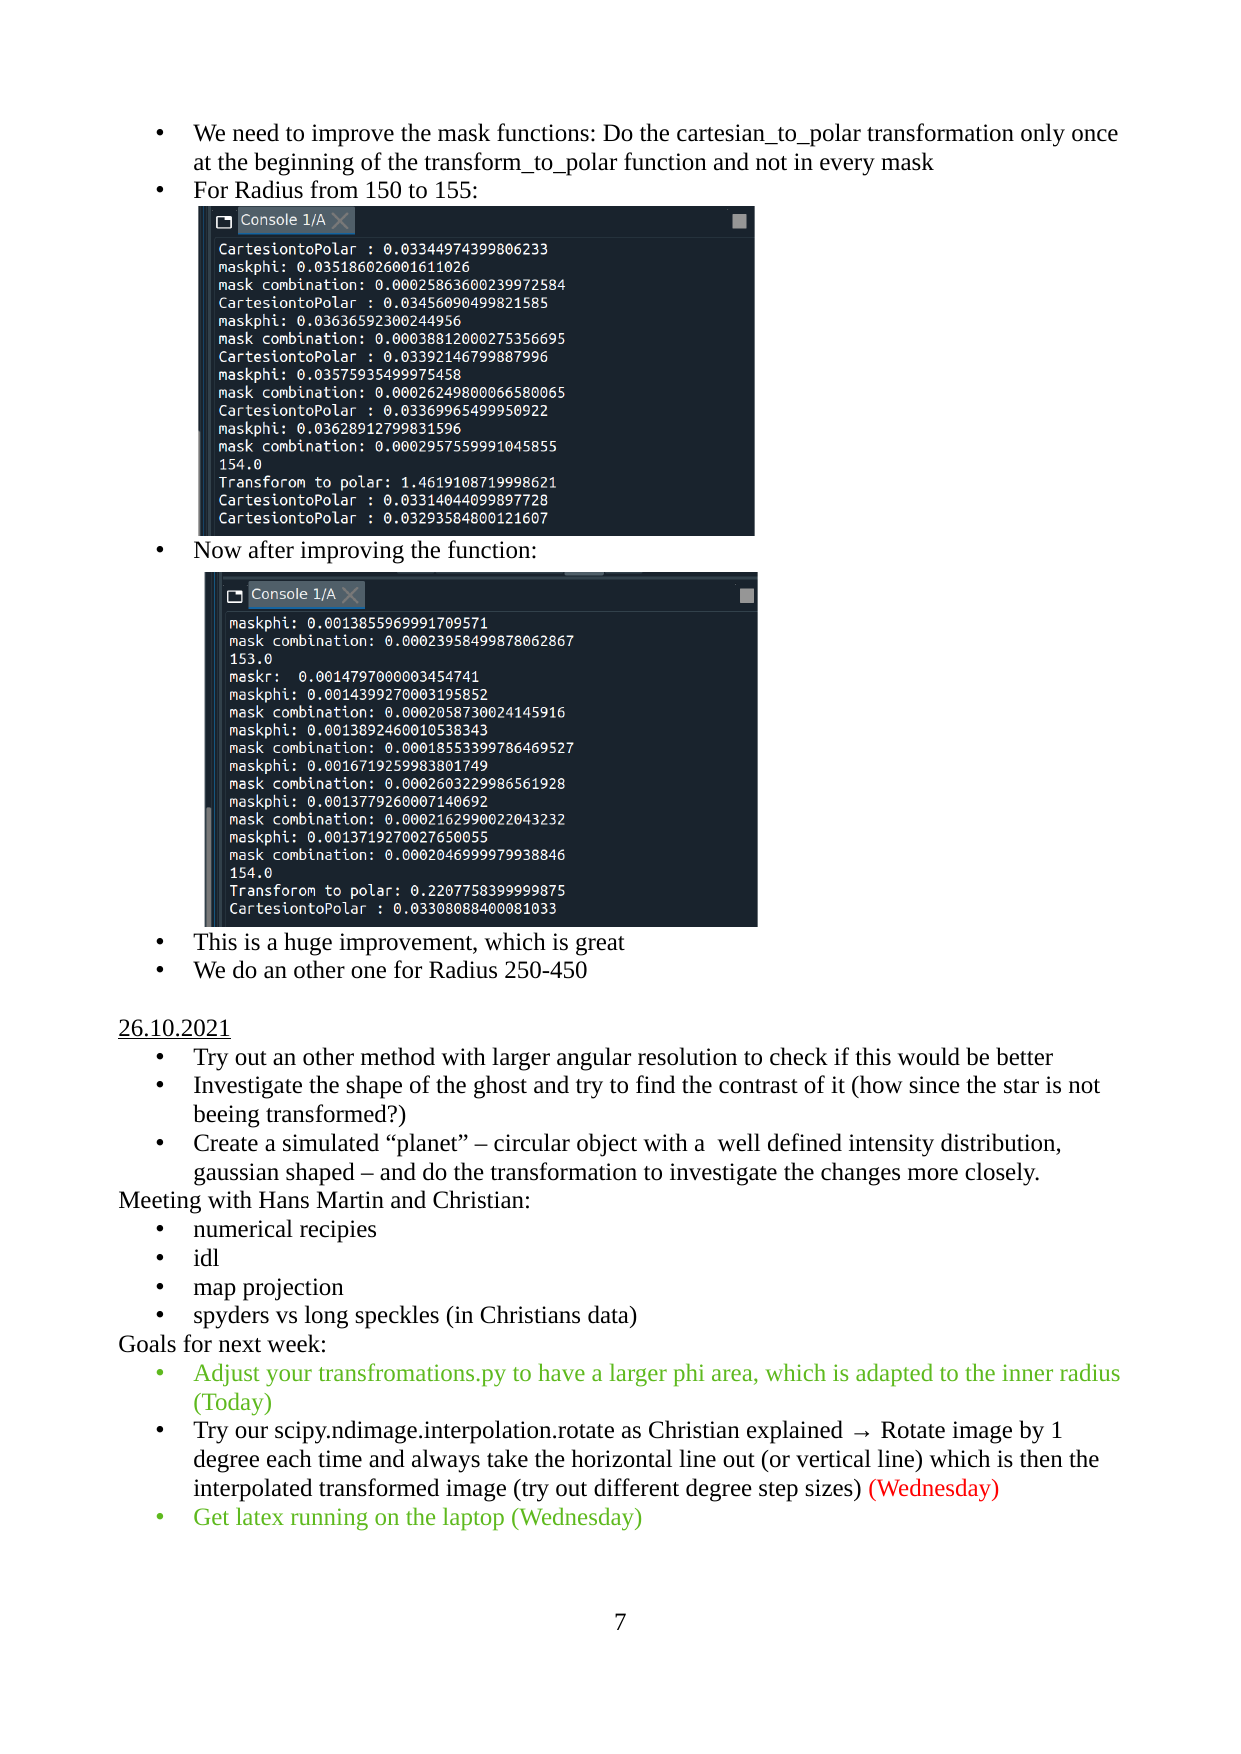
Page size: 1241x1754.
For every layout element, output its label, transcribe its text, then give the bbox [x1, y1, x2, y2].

list spyders vs long speckles (in Christians data) [156, 1300, 1122, 1329]
picture [710, 429, 755, 536]
text Goals for next week: [118, 1329, 1122, 1358]
text 26.10.2021 [118, 1013, 1122, 1042]
list We need to improve the mask functions: Do the cartesian_to_polar transformation only once at the beginning of the transform_to_polar function and not in every mask [156, 118, 1122, 176]
list map projection [156, 1272, 1122, 1300]
list Try out an other method with larger angular resolution to check if this would be better [156, 1042, 1122, 1070]
list idl [156, 1243, 1122, 1272]
list numerical recipies [156, 1214, 1122, 1243]
list Now after improving the function: [156, 204, 1122, 564]
list We do an other one for Radius 250-450 [156, 955, 1122, 984]
list Create a simulated “planet” – circular object with a well defined intensity distribution, gaussian shaped – and do the transformation to investigate the changes more closely. [156, 1128, 1122, 1185]
text Meeting with Hans Martin and Christian: [118, 1185, 1122, 1214]
list Try our scipy.ndimage.interpolation.rotate as Christian explained → Rotate image by 1 degree each time and always take the horizontal line out (or vertical line) which is then the interpolated transformed image (try out different degree step sizes) (Wednesday) [156, 1415, 1122, 1502]
list For Radius from 150 to 155: [156, 176, 1122, 204]
picture [710, 830, 758, 927]
list Adjust your transfromations.py to have a larger phi area, which is adapted to the inner radius (Today) [156, 1358, 1122, 1415]
list Investigate the shape of the ghost and try to find the contrast of it (how since the star is not beeing transformed?) [156, 1070, 1122, 1128]
list Get latex running on the laptop (Wednesday) [156, 1502, 1122, 1530]
list This is a huge improvement, which is great [156, 564, 1122, 955]
